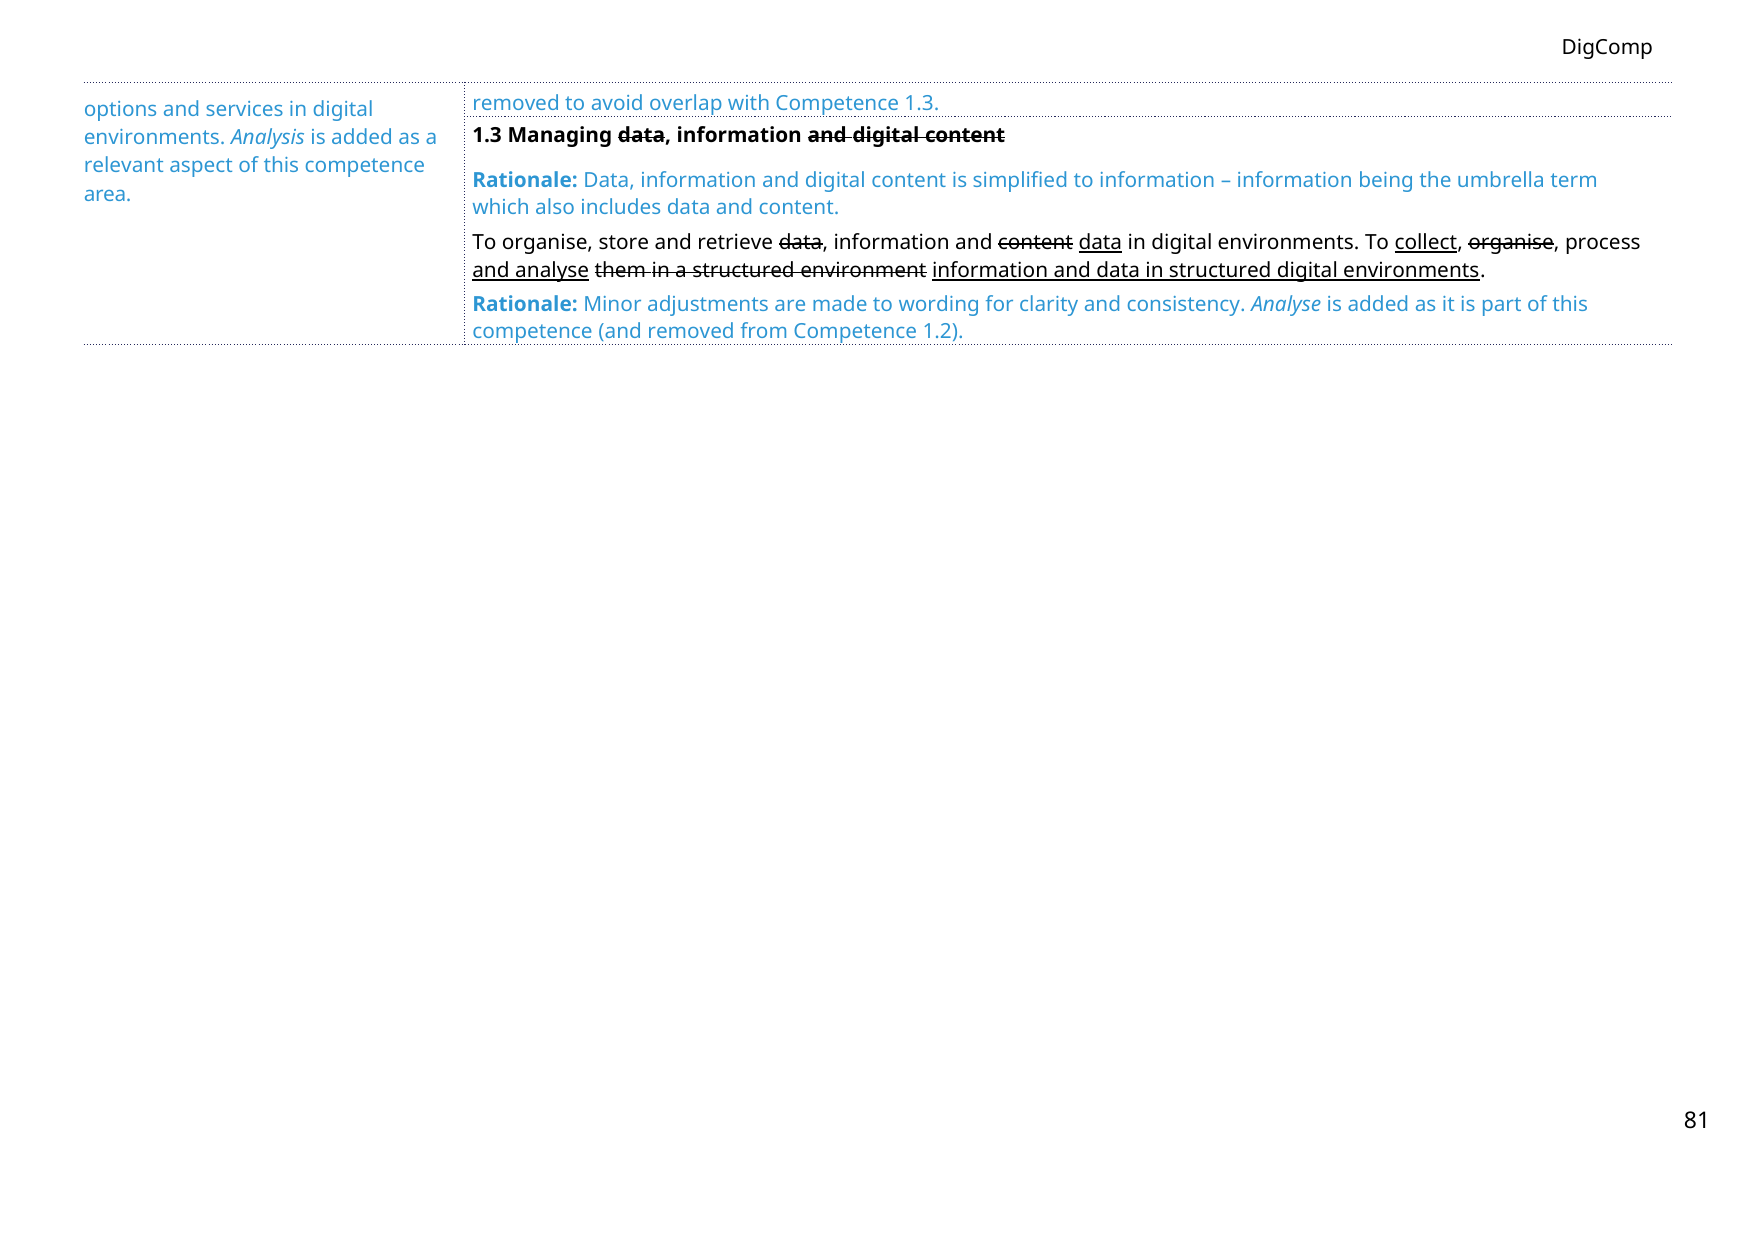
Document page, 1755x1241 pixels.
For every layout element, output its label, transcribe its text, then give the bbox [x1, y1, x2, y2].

table_cell 1.3 Managing data, information and digital content Rationale: Data, information and digital content is simplified to information – information being the umbrella term which also includes data and content. To organise, store and retrieve data, information and content data in digital environments. To collect, organise, process and analyse them in a structured environment information and data in structured digital environments. Rationale: Minor adjustments are made to wording for clarity and consistency. Analyse is added as it is part of this competence (and removed from Competence 1.2). [464, 116, 1672, 344]
table_cell removed to avoid overlap with Competence 1.3. [464, 82, 1672, 116]
table_cell options and services in digital environments. Analysis is added as a relevant aspect of this competence area. [84, 82, 464, 344]
